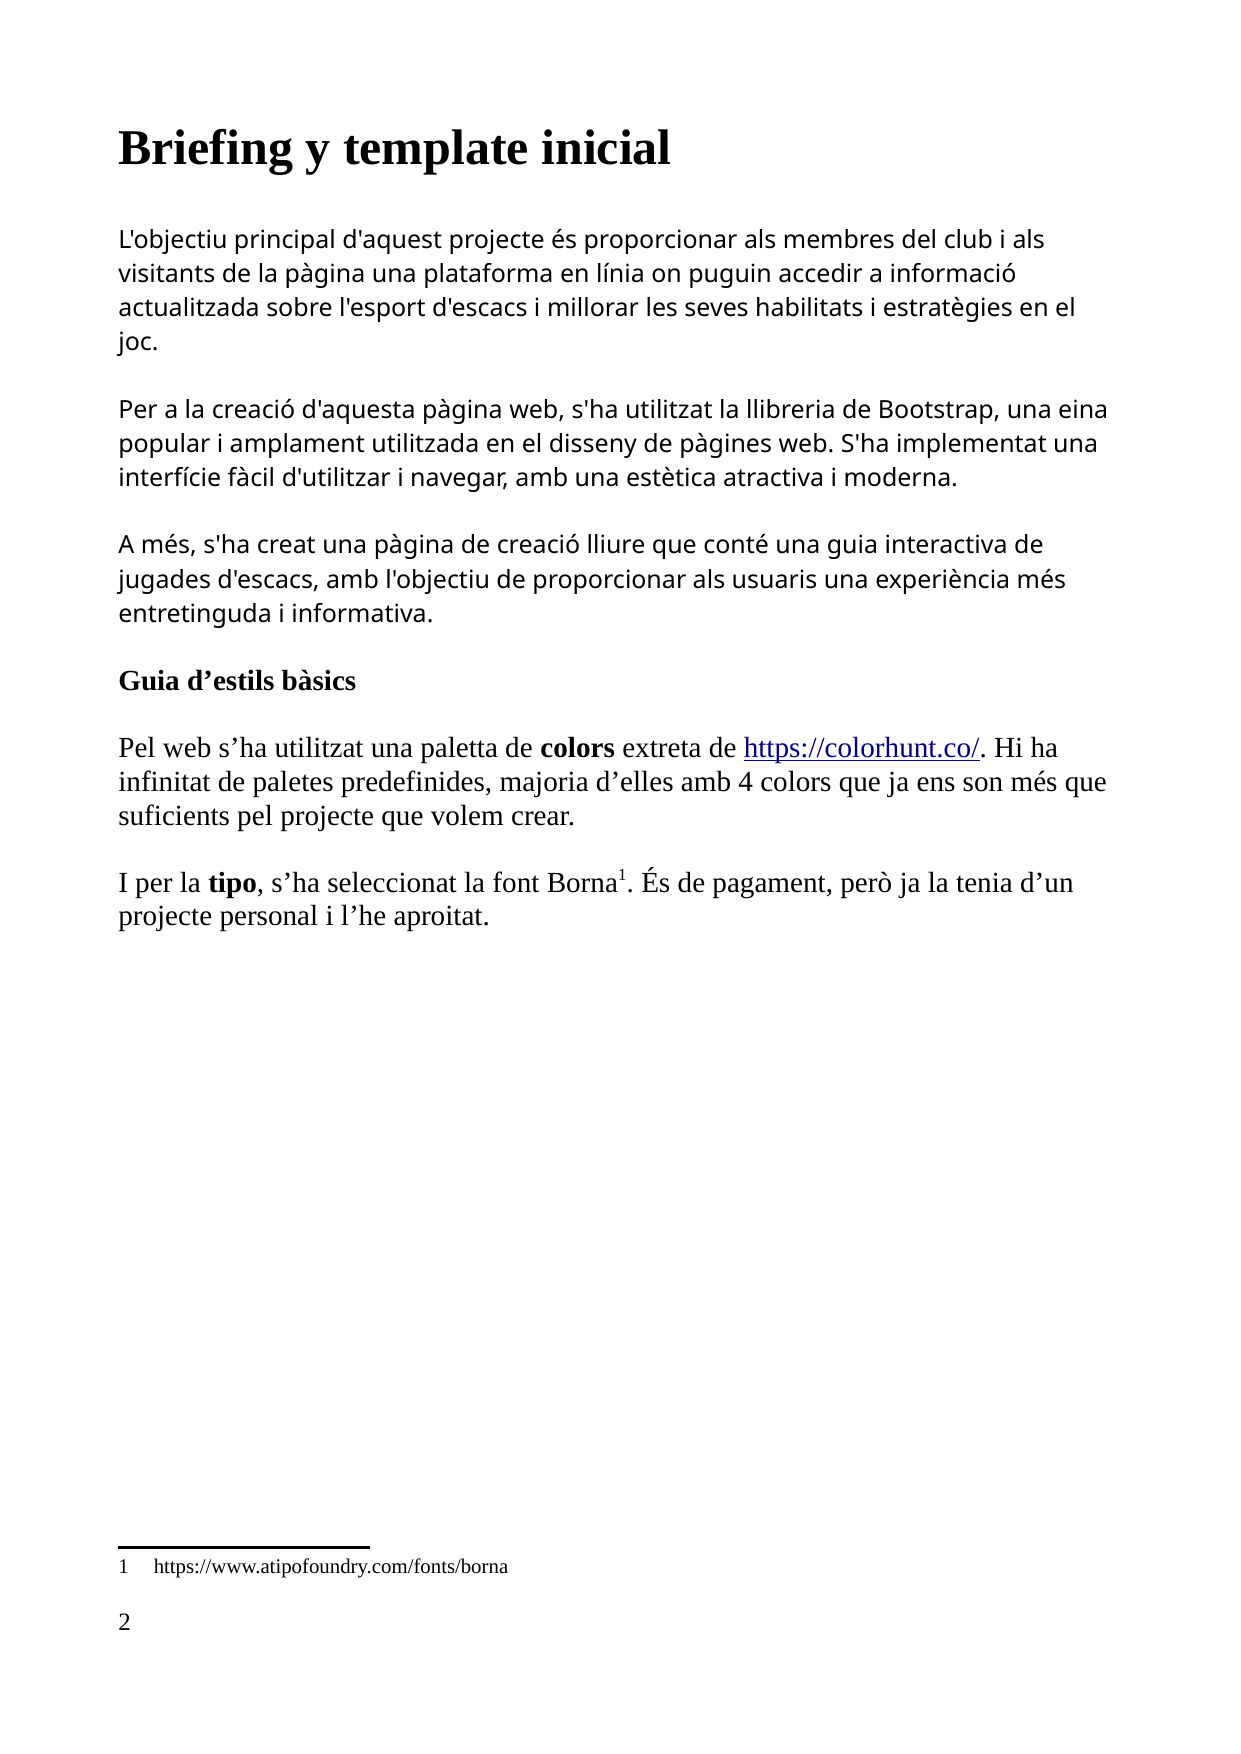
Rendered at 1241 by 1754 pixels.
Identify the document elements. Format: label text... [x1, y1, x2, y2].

subtitle Briefing y template inicial [118, 118, 1122, 176]
text Guia d’estils bàsics [118, 663, 1122, 697]
text I per la tipo, s’ha seleccionat la font Borna. És de pagament, però ja la tenia d’un projecte personal i l’he aproitat. [118, 865, 1122, 932]
text https://www.atipofoundry.com/fonts/borna [118, 1553, 1122, 1578]
text L'objectiu principal d'aquest projecte és proporcionar als membres del club i als visitants de la pàgina una plataforma en línia on puguin accedir a informació actualitzada sobre l'esport d'escacs i millorar les seves habilitats i estratègies en el joc. [118, 222, 1122, 358]
text A més, s'ha creat una pàgina de creació lliure que conté una guia interactiva de jugades d'escacs, amb l'objectiu de proporcionar als usuaris una experiència més entretinguda i informativa. [118, 527, 1122, 629]
text Pel web s’ha utilitzat una paletta de colors extreta de https://colorhunt.co/. Hi ha infinitat de paletes predefinides, majoria d’elles amb 4 colors que ja ens son més que suficients pel projecte que volem crear. [118, 731, 1122, 831]
text Per a la creació d'aquesta pàgina web, s'ha utilitzat la llibreria de Bootstrap, una eina popular i amplament utilitzada en el disseny de pàgines web. S'ha implementat una interfície fàcil d'utilitzar i navegar, amb una estètica atractiva i moderna. [118, 391, 1122, 494]
